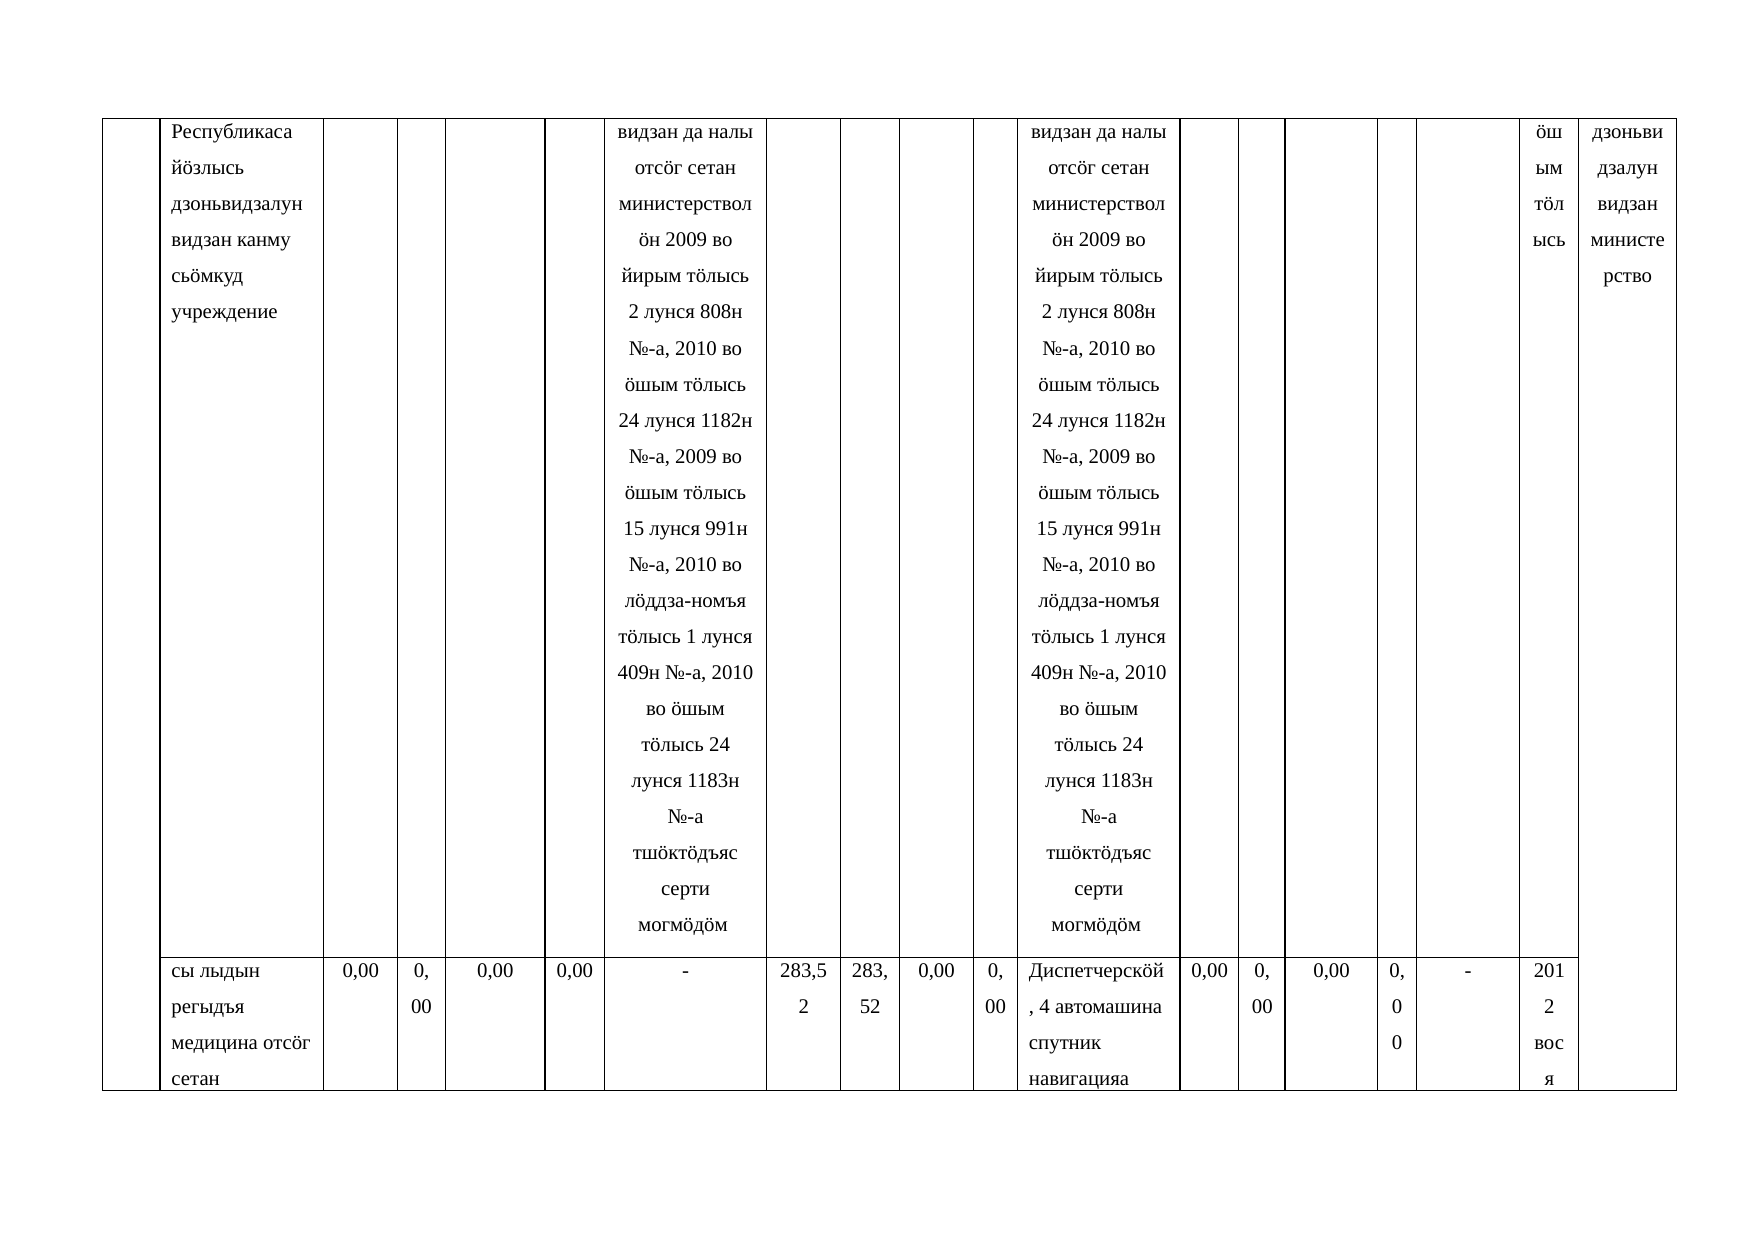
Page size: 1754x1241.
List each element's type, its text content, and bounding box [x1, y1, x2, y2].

table_cell [1239, 119, 1284, 957]
table_cell [1378, 119, 1416, 957]
table_cell 0,00 [1378, 958, 1416, 1090]
table_cell 0,00 [1181, 958, 1238, 1090]
table_cell 0,00 [900, 958, 973, 1090]
table_cell сы лыдын регыдъя медицина отсӧг сетан [161, 958, 323, 1090]
table_cell дзоньвидзалун видзан министерство [1579, 119, 1676, 1090]
table_cell 283,52 [767, 958, 840, 1090]
table_cell видзан да налы отсӧг сетан министерстволӧн 2009 во йирым тӧлысь 2 лунся 808н №-а, 2010 во ӧшым тӧлысь 24 лунся 1182н №-а, 2009 во ӧшым тӧлысь 15 лунся 991н №-а, 2010 во лӧддза-номъя тӧлысь 1 лунся 409н №-а, 2010 во ӧшым тӧлысь 24 лунся 1183н №-а тшӧктӧдъяс серти могмӧдӧм [605, 119, 766, 957]
table_cell 0,00 [446, 958, 544, 1090]
table_cell [1286, 119, 1377, 957]
table_cell видзан да налы отсӧг сетан министерстволӧн 2009 во йирым тӧлысь 2 лунся 808н №-а, 2010 во ӧшым тӧлысь 24 лунся 1182н №-а, 2009 во ӧшым тӧлысь 15 лунся 991н №-а, 2010 во лӧддза-номъя тӧлысь 1 лунся 409н №-а, 2010 во ӧшым тӧлысь 24 лунся 1183н №-а тшӧктӧдъяс серти могмӧдӧм [1018, 119, 1179, 957]
table_cell [446, 119, 544, 957]
table_cell 283,52 [841, 958, 899, 1090]
table_cell [1181, 119, 1238, 957]
table_cell 0,00 [324, 958, 397, 1090]
table_cell 0,00 [398, 958, 445, 1090]
table_cell [103, 119, 159, 1090]
table_cell 0,00 [546, 958, 604, 1090]
table_cell [398, 119, 445, 957]
table_cell [546, 119, 604, 957]
table_cell [900, 119, 973, 957]
table_cell [324, 119, 397, 957]
table_cell [841, 119, 899, 957]
table_cell ӧшым тӧлысь [1520, 119, 1578, 957]
table_cell [767, 119, 840, 957]
table_cell 0,00 [1286, 958, 1377, 1090]
table_cell - [1417, 119, 1519, 957]
table_cell - [605, 958, 766, 1090]
table_cell Диспетчерскӧй, 4 автомашина спутник навигацияа [1018, 958, 1179, 1090]
table_cell 2012 вося [1520, 958, 1578, 1090]
table_cell 0,00 [1239, 958, 1284, 1090]
table_cell Республикаса йӧзлысь дзоньвидзалун видзан канму сьӧмкуд учреждение [161, 119, 323, 957]
table_cell [974, 119, 1017, 957]
table_cell 0,00 [974, 958, 1017, 1090]
table_cell - [1417, 958, 1519, 1090]
